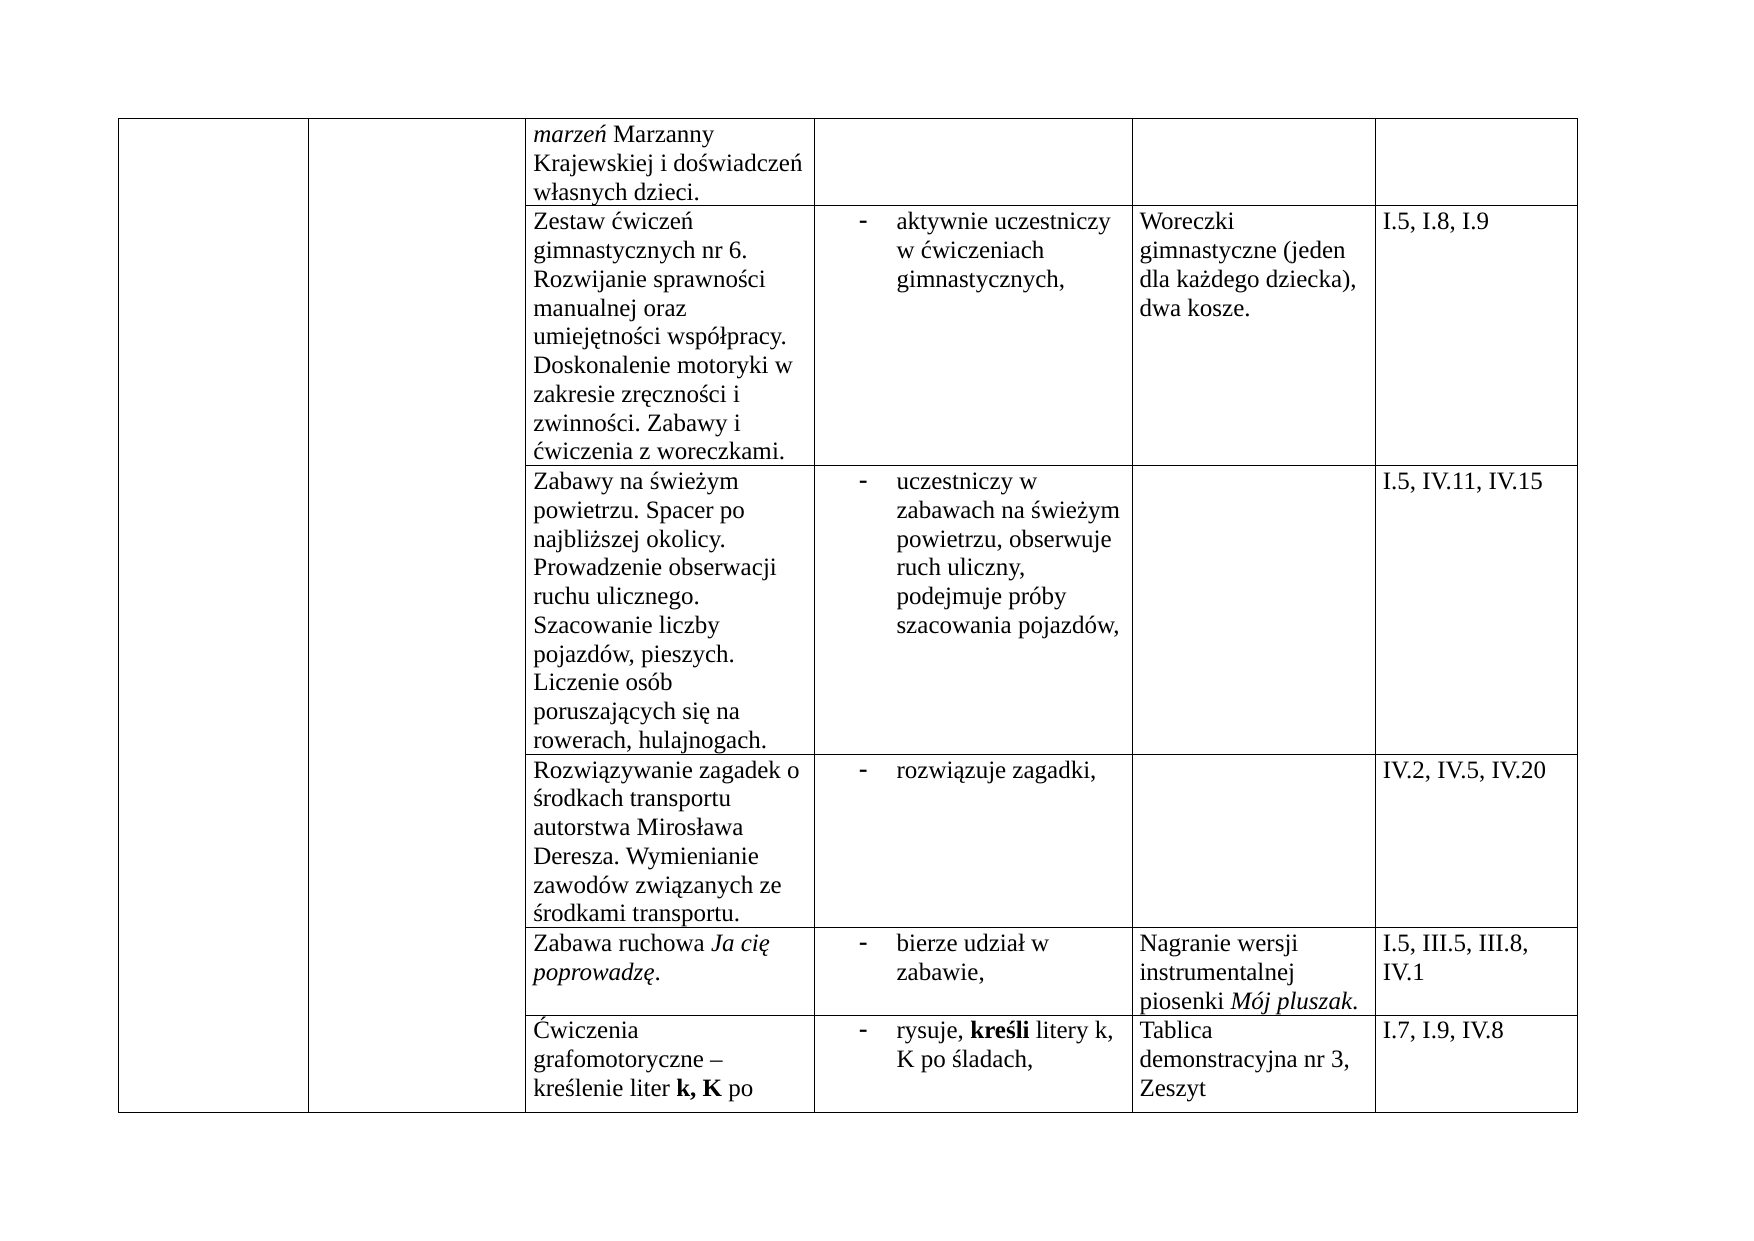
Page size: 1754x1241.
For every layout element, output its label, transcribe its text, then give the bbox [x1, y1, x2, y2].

table_cell aktywnie uczestniczy w ćwiczeniach gimnastycznych, [815, 206, 1132, 465]
table_cell Zestaw ćwiczeń gimnastycznych nr 6. Rozwijanie sprawności manualnej oraz umiejętności współpracy. Doskonalenie motoryki w zakresie zręczności i zwinności. Zabawy i ćwiczenia z woreczkami. [526, 206, 814, 465]
table_cell [1133, 119, 1375, 205]
table_cell I.5, IV.11, IV.15 [1376, 466, 1577, 754]
table_cell bierze udział w zabawie, [815, 928, 1132, 1014]
table_cell Zabawy na świeżym powietrzu. Spacer po najbliższej okolicy. Prowadzenie obserwacji ruchu ulicznego. Szacowanie liczby pojazdów, pieszych. Liczenie osób poruszających się na rowerach, hulajnogach. [526, 466, 814, 754]
table_cell rozwiązuje zagadki, [815, 755, 1132, 927]
table_cell [815, 119, 1132, 205]
table_cell Nagranie wersji instrumentalnej piosenki Mój pluszak. [1133, 928, 1375, 1014]
table_cell rysuje, kreśli litery k, K po śladach, [815, 1016, 1132, 1112]
table_cell marzeń Marzanny Krajewskiej i doświadczeń własnych dzieci. [526, 119, 814, 205]
table_cell [1133, 466, 1375, 754]
table_cell I.5, I.8, I.9 [1376, 206, 1577, 465]
table_cell [1376, 119, 1577, 205]
table_cell Woreczki gimnastyczne (jeden dla każdego dziecka), dwa kosze. [1133, 206, 1375, 465]
table_cell Zabawa ruchowa Ja cię poprowadzę. [526, 928, 814, 1014]
table_cell Rozwiązywanie zagadek o środkach transportu autorstwa Mirosława Deresza. Wymienianie zawodów związanych ze środkami transportu. [526, 755, 814, 927]
table_cell I.5, III.5, III.8, IV.1 [1376, 928, 1577, 1014]
table_cell Tablica demonstracyjna nr 3, Zeszyt [1133, 1016, 1375, 1112]
table_cell Ćwiczenia grafomotoryczne – kreślenie liter k, K po [526, 1016, 814, 1112]
table_cell I.7, I.9, IV.8 [1376, 1016, 1577, 1112]
table_cell IV.2, IV.5, IV.20 [1376, 755, 1577, 927]
table_cell [1133, 755, 1375, 927]
table_cell uczestniczy w zabawach na świeżym powietrzu, obserwuje ruch uliczny, podejmuje próby szacowania pojazdów, [815, 466, 1132, 754]
